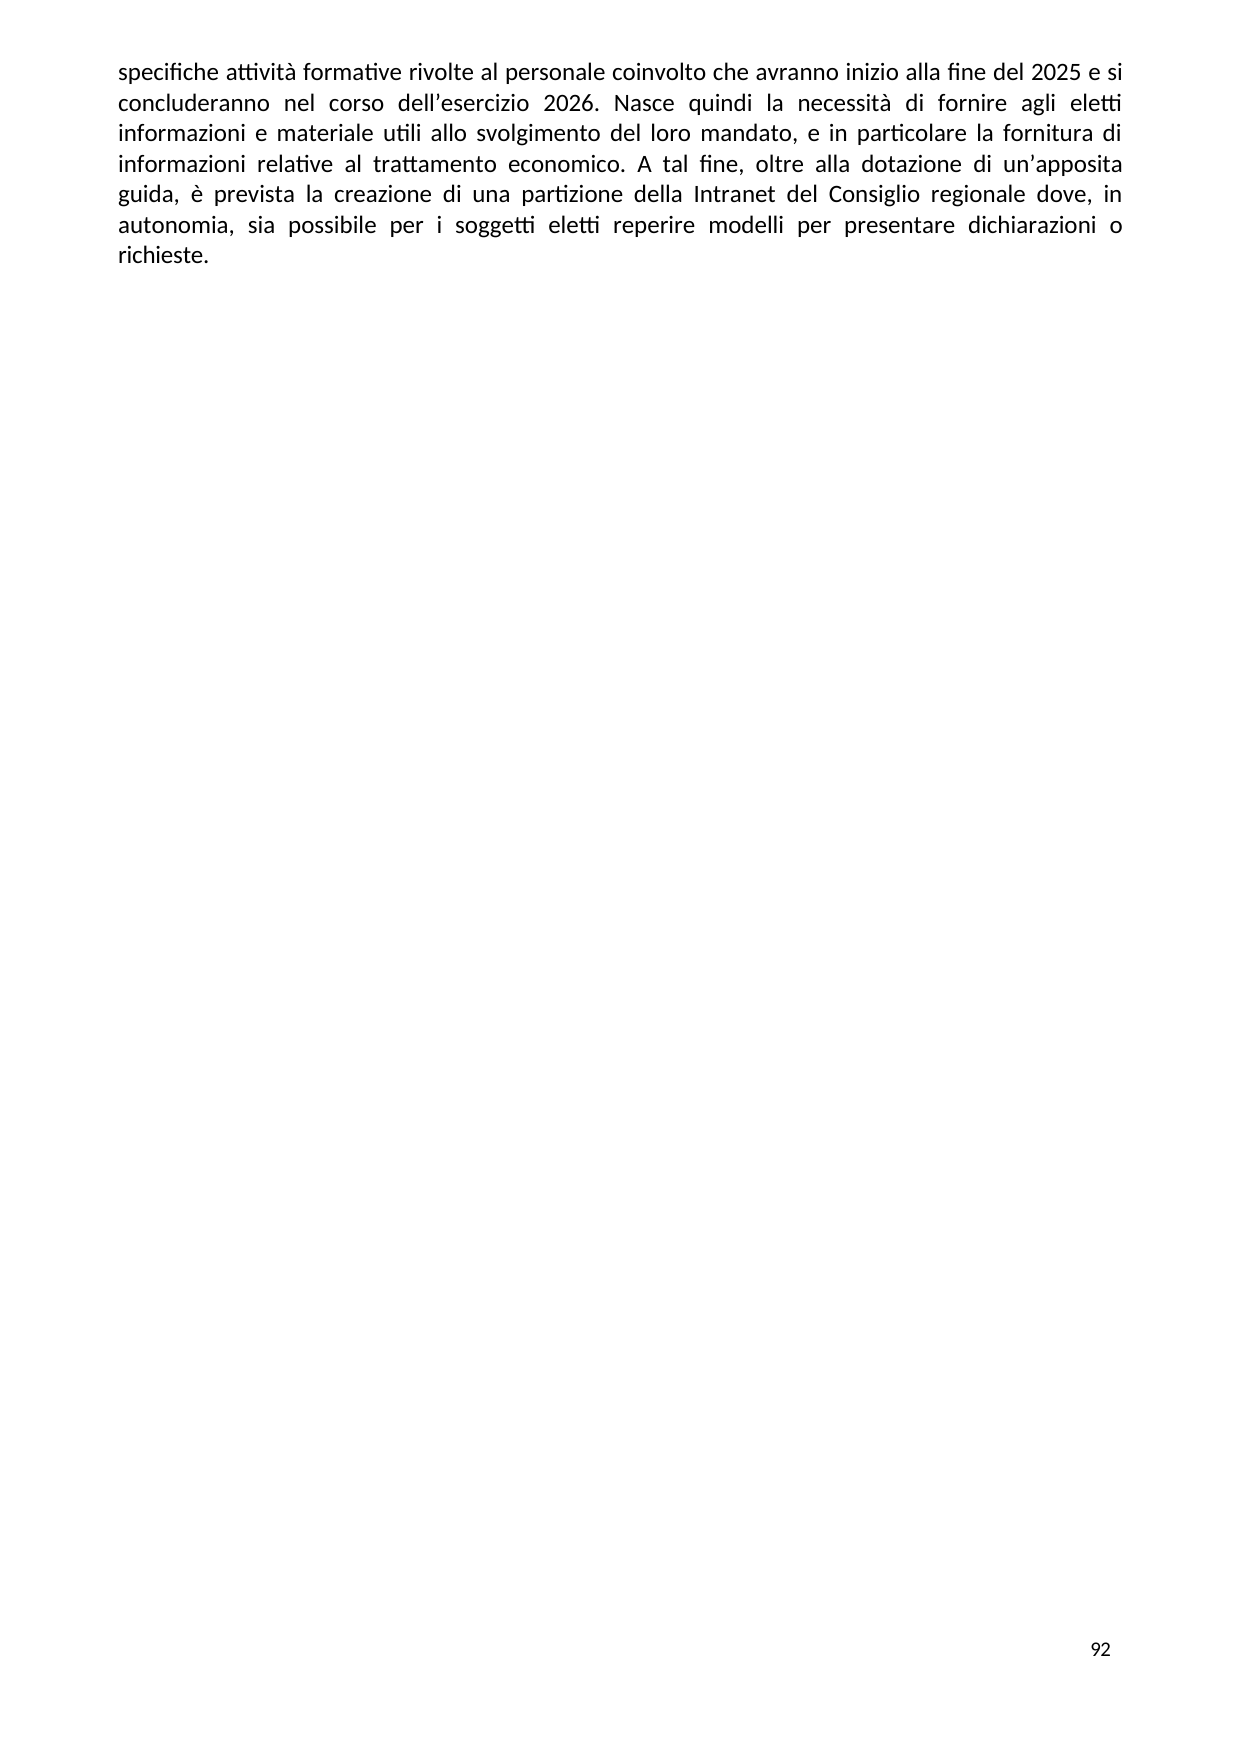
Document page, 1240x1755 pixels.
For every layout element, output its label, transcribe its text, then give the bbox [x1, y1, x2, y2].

text specifiche attività formative rivolte al personale coinvolto che avranno inizio alla fine del 2025 e si concluderanno nel corso dell’esercizio 2026. Nasce quindi la necessità di fornire agli eletti informazioni e materiale utili allo svolgimento del loro mandato, e in particolare la fornitura di informazioni relative al trattamento economico. A tal fine, oltre alla dotazione di un’apposita guida, è prevista la creazione di una partizione della Intranet del Consiglio regionale dove, in autonomia, sia possibile per i soggetti eletti reperire modelli per presentare dichiarazioni o richieste. [118, 56, 1122, 270]
